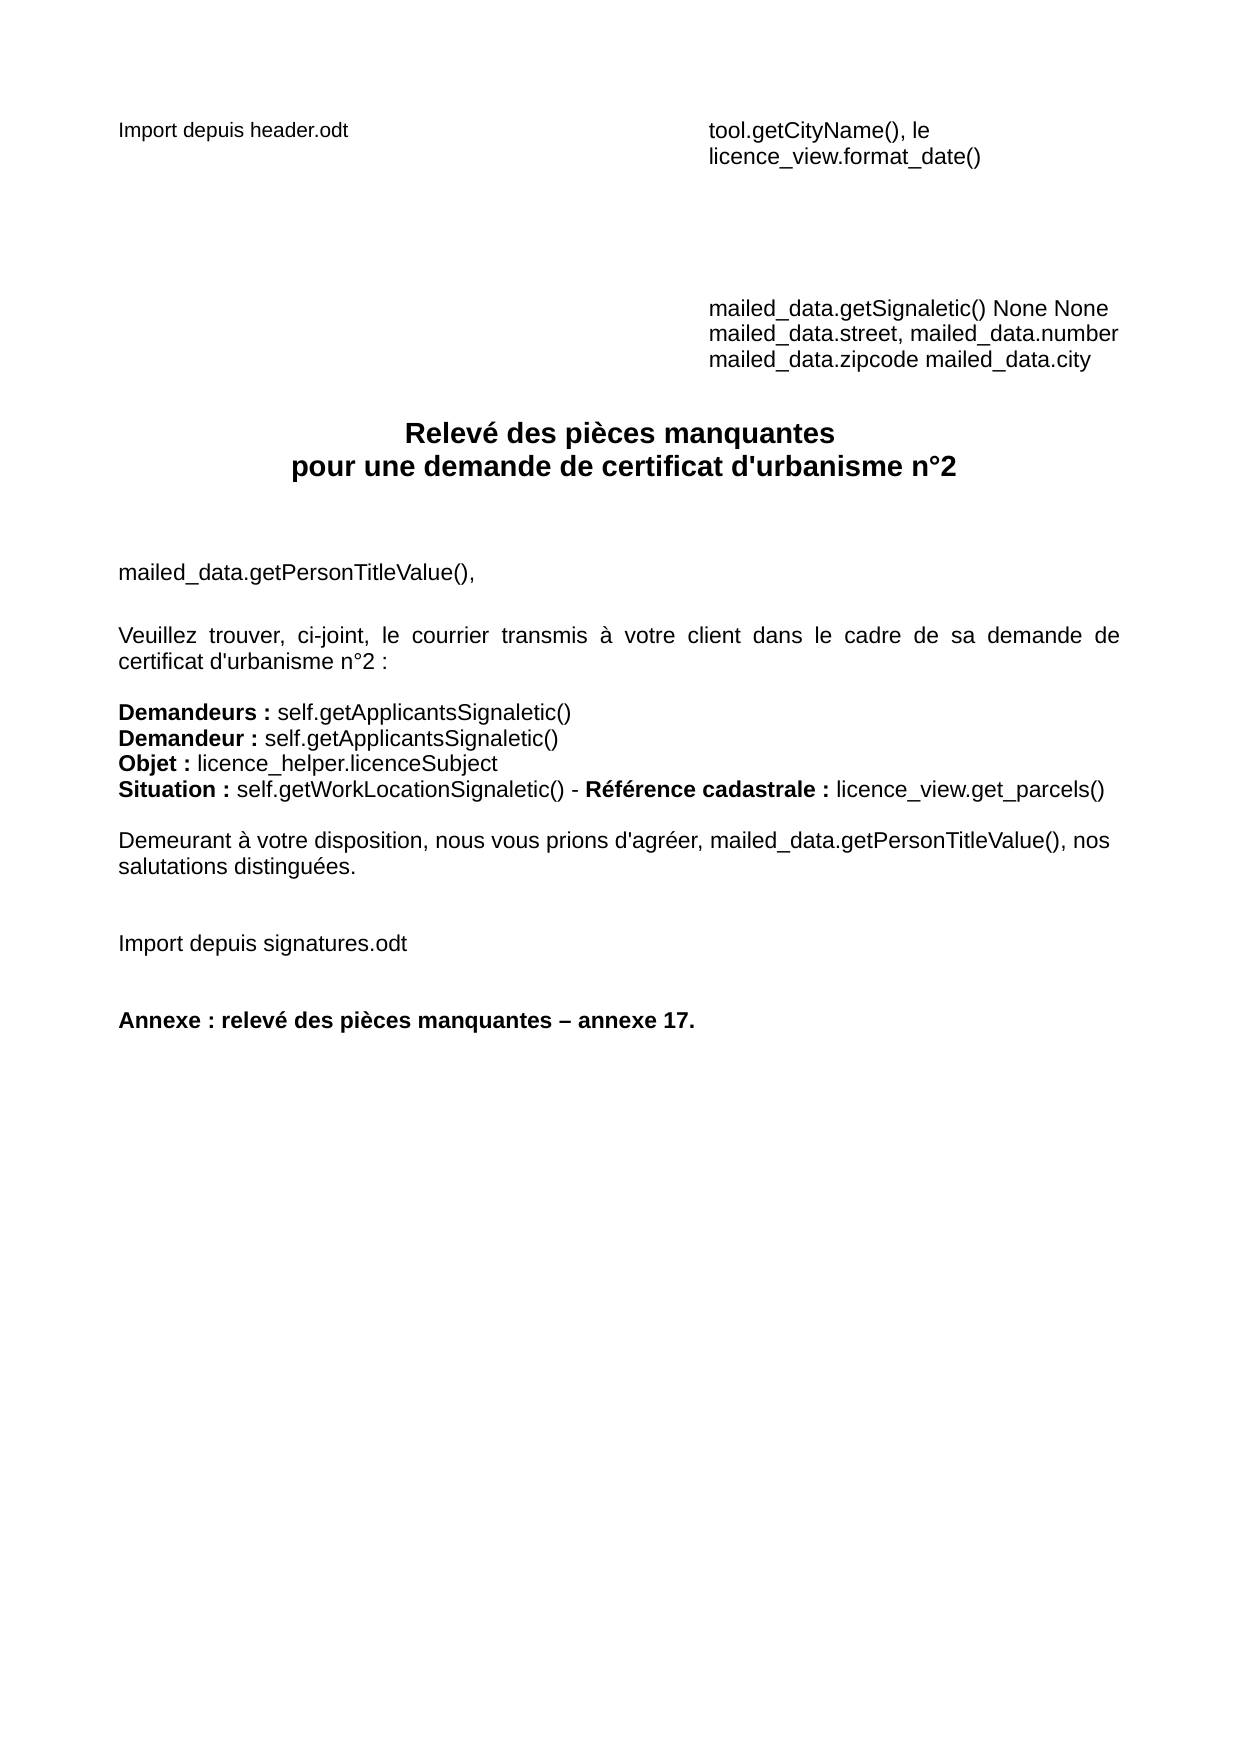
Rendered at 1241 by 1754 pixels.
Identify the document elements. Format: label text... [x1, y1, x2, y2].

title pour une demande de certificat d'urbanisme n°2 [118, 450, 1122, 482]
text Demandeurs : self.getApplicantsSignaletic() [118, 700, 1122, 726]
text Demeurant à votre disposition, nous vous prions d'agréer, mailed_data.getPersonTitleValue(), nos salutations distinguées. [118, 828, 1122, 879]
text Annexe : relevé des pièces manquantes – annexe 17. [118, 1007, 1122, 1033]
text Import depuis signatures.odt [118, 931, 1122, 956]
table_header Import depuis header.odt [118, 118, 708, 384]
title Relevé des pièces manquantes [118, 417, 1122, 450]
text Demandeur : self.getApplicantsSignaletic() [118, 726, 1122, 751]
text Situation : self.getWorkLocationSignaletic() - Référence cadastrale : licence_view.get_parcels() [118, 777, 1122, 802]
text Objet : licence_helper.licenceSubject [118, 751, 1122, 777]
table_header tool.getCityName(), le licence_view.format_date() mailed_data.getSignaletic() None None mailed_data.street, mailed_data.number mailed_data.zipcode mailed_data.city [709, 118, 1123, 384]
text mailed_data.getPersonTitleValue(), [118, 559, 1122, 585]
text Veuillez trouver, ci-joint, le courrier transmis à votre client dans le cadre de sa demande de certificat d'urbanisme n°2 : [118, 623, 1122, 674]
